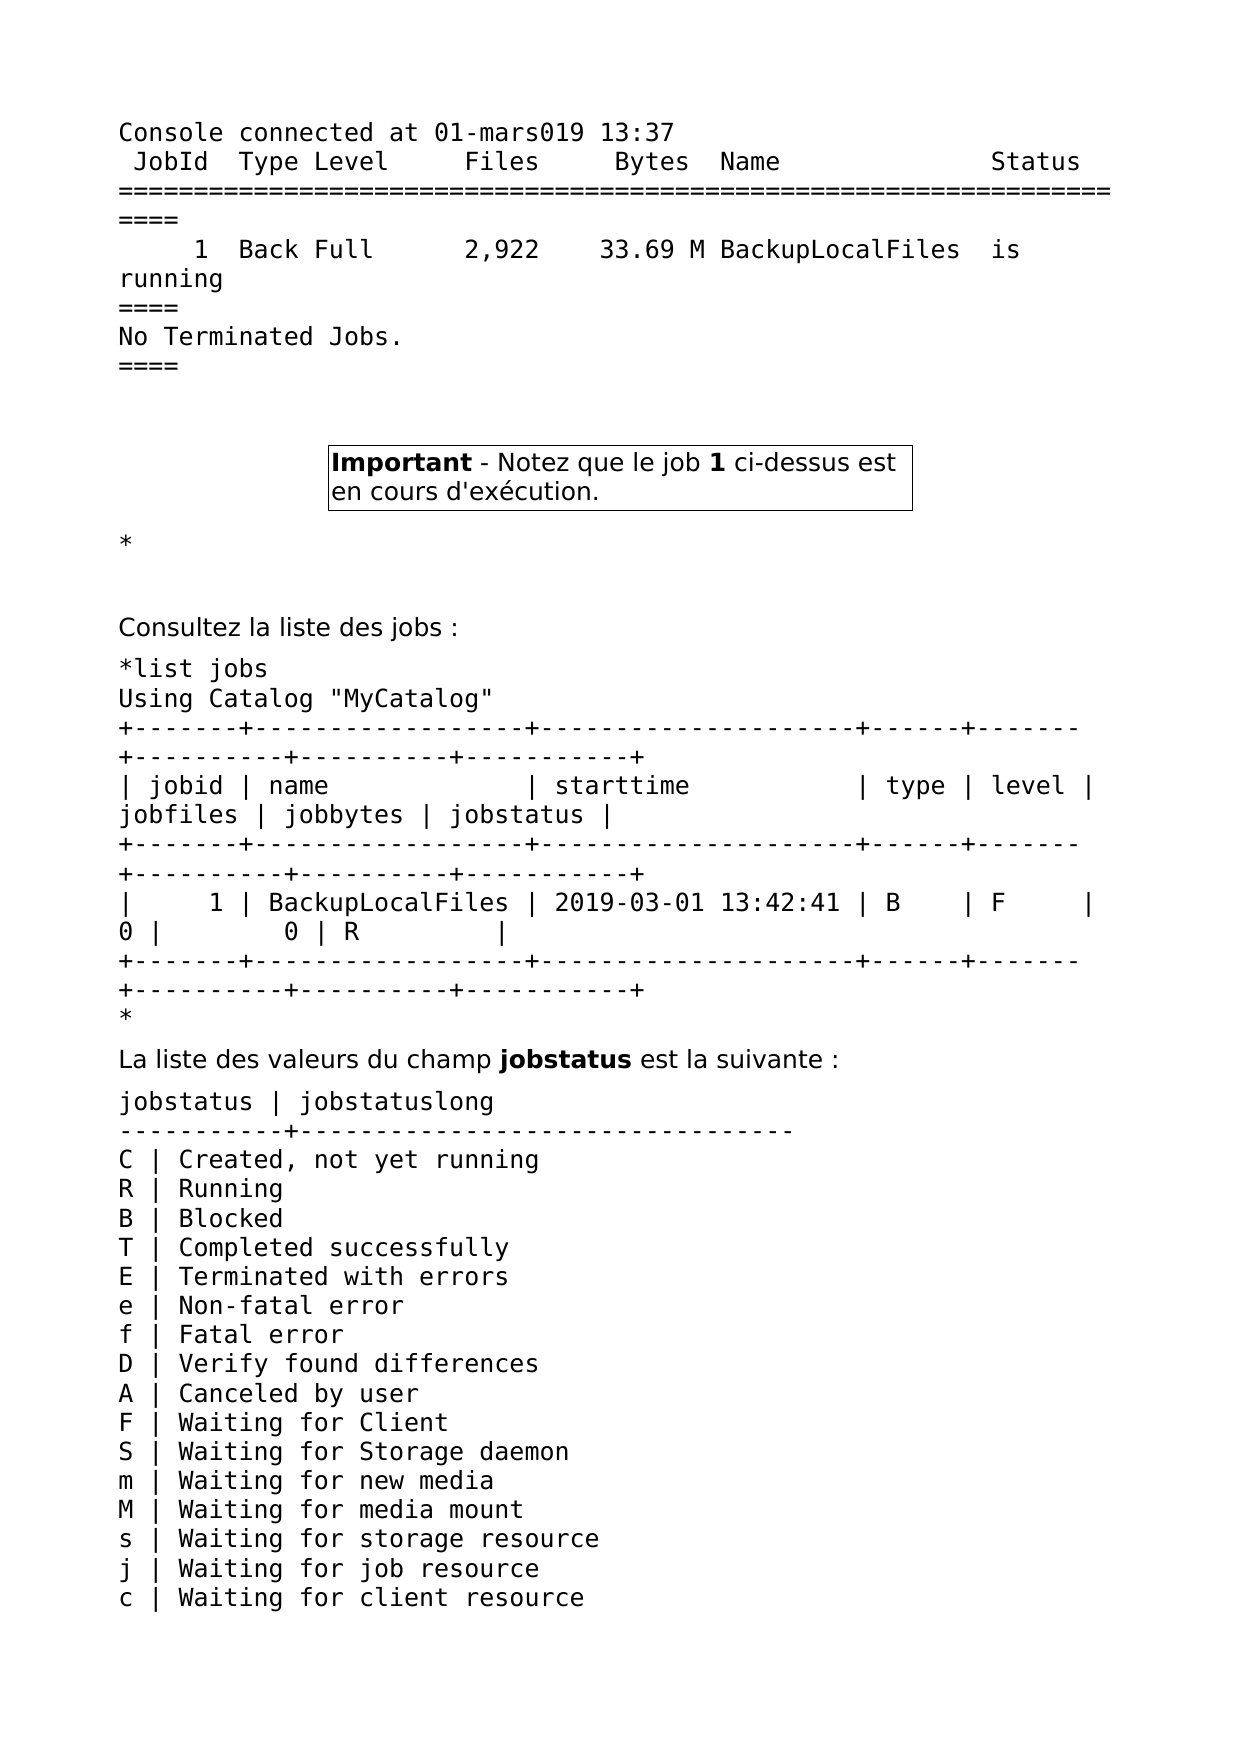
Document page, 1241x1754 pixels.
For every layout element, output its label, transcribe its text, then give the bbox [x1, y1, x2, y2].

text *list jobs Using Catalog "MyCatalog" +-------+------------------+---------------------+------+-------+----------+----------+-----------+ | jobid | name | starttime | type | level | jobfiles | jobbytes | jobstatus | +-------+------------------+---------------------+------+-------+----------+----------+-----------+ | 1 | BackupLocalFiles | 2019-03-01 13:42:41 | B | F | 0 | 0 | R | +-------+------------------+---------------------+------+-------+----------+----------+-----------+ * [118, 654, 1122, 1034]
text Console connected at 01-mars019 13:37 JobId Type Level Files Bytes Name Status ====================================================================== 1 Back Full 2,922 33.69 M BackupLocalFiles is running ==== No Terminated Jobs. ==== * [118, 118, 1122, 559]
text Consultez la liste des jobs : [118, 613, 1122, 642]
text La liste des valeurs du champ jobstatus est la suivante : [118, 1046, 1122, 1075]
text jobstatus | jobstatuslong -----------+--------------------------------- C | Created, not yet running R | Running B | Blocked T | Completed successfully E | Terminated with errors e | Non-fatal error f | Fatal error D | Verify found differences A | Canceled by user F | Waiting for Client S | Waiting for Storage daemon m | Waiting for new media M | Waiting for media mount s | Waiting for storage resource j | Waiting for job resource c | Waiting for client resource [118, 1087, 1122, 1612]
table_header Important - Notez que le job 1 ci-dessus est en cours d'exécution. [329, 446, 912, 509]
